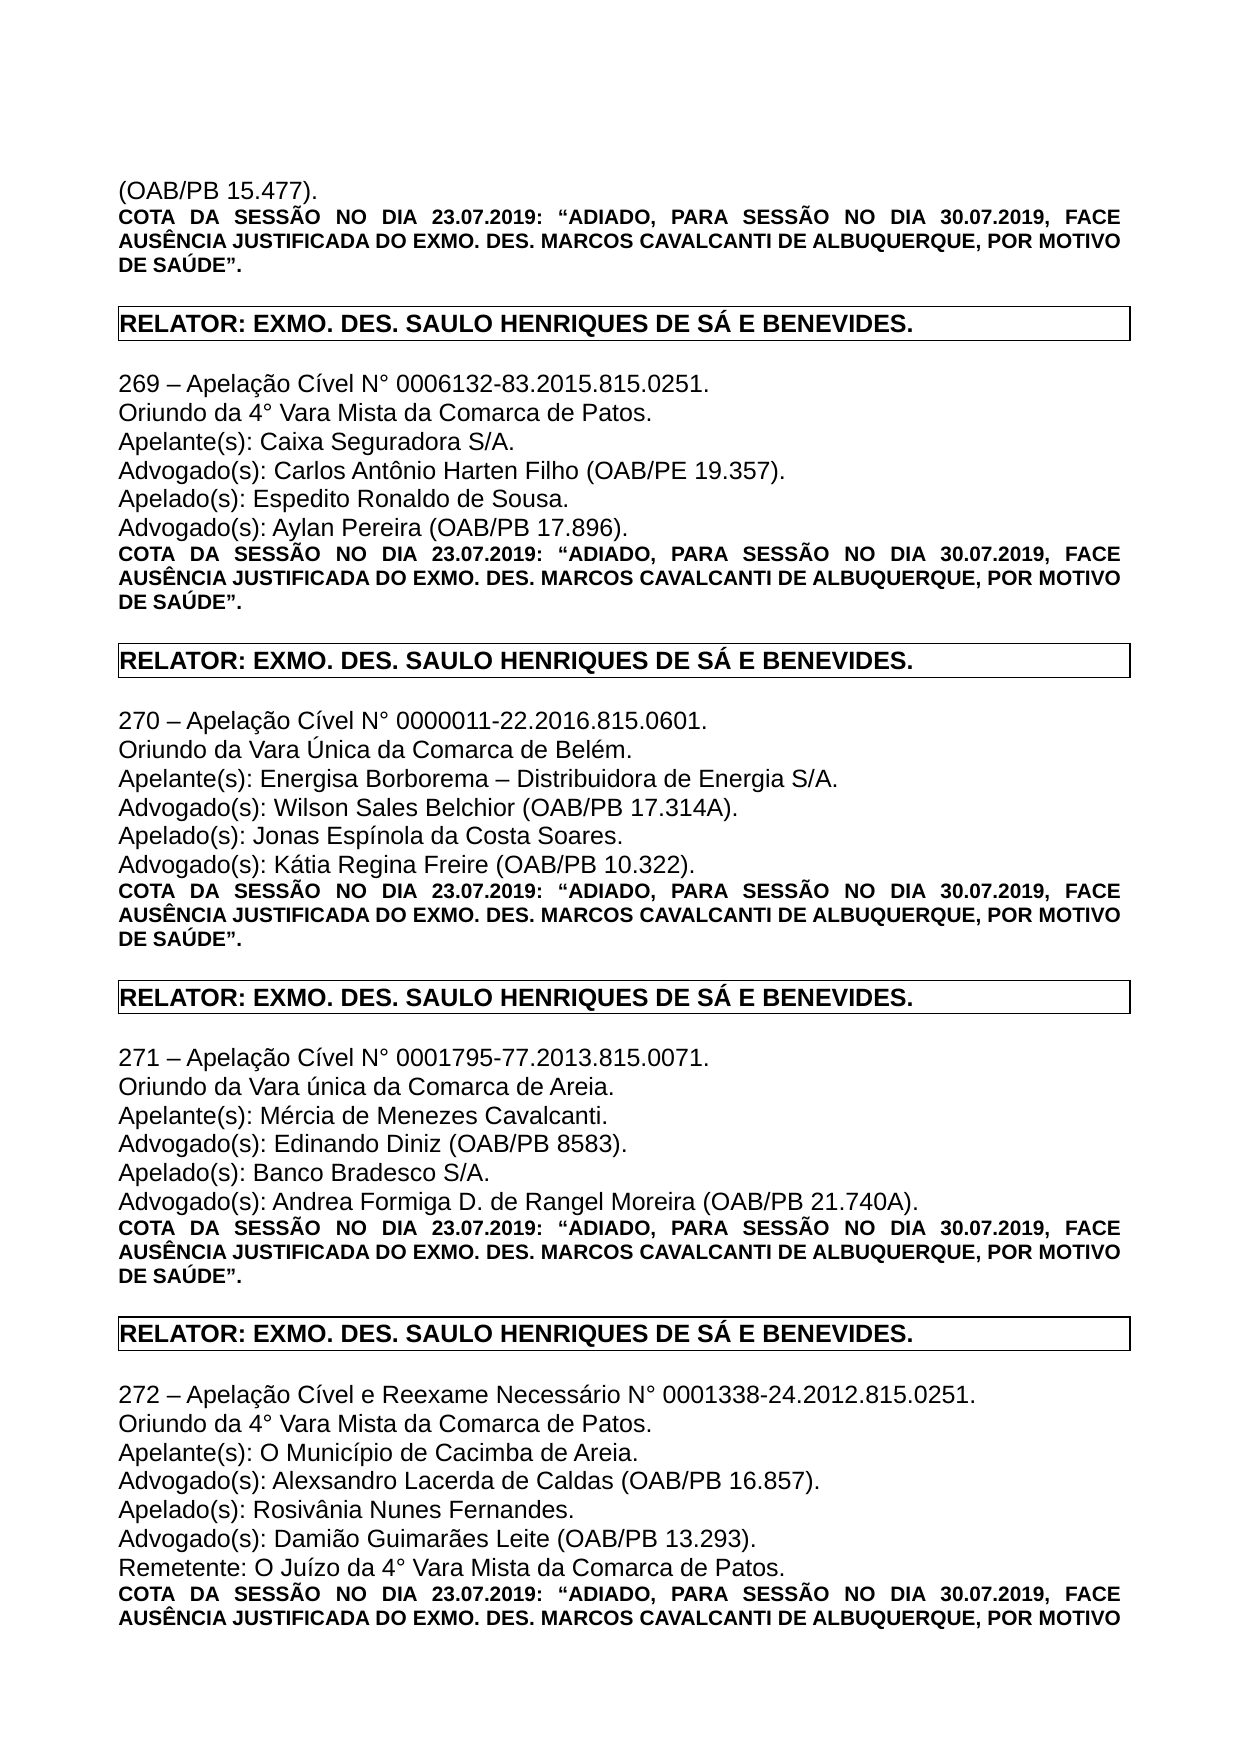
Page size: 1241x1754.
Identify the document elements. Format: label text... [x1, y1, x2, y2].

text Oriundo da Vara Única da Comarca de Belém. [118, 735, 1122, 764]
text Oriundo da 4° Vara Mista da Comarca de Patos. [118, 1409, 1122, 1438]
text COTA DA SESSÃO NO DIA 23.07.2019: “ADIADO, PARA SESSÃO NO DIA 30.07.2019, FACE AUSÊNCIA JUSTIFICADA DO EXMO. DES. MARCOS CAVALCANTI DE ALBUQUERQUE, POR MOTIVO DE SAÚDE”. [118, 879, 1122, 951]
text RELATOR: EXMO. DES. SAULO HENRIQUES DE SÁ E BENEVIDES. [119, 307, 1129, 340]
text RELATOR: EXMO. DES. SAULO HENRIQUES DE SÁ E BENEVIDES. [119, 1318, 1129, 1350]
text Advogado(s): Carlos Antônio Harten Filho (OAB/PE 19.357). [118, 456, 1122, 484]
text Apelado(s): Jonas Espínola da Costa Soares. [118, 821, 1122, 850]
text RELATOR: EXMO. DES. SAULO HENRIQUES DE SÁ E BENEVIDES. [119, 644, 1129, 677]
text 272 – Apelação Cível e Reexame Necessário N° 0001338-24.2012.815.0251. [118, 1380, 1122, 1409]
text Advogado(s): Kátia Regina Freire (OAB/PB 10.322). [118, 850, 1122, 879]
text Advogado(s): Alexsandro Lacerda de Caldas (OAB/PB 16.857). [118, 1466, 1122, 1495]
text Advogado(s): Edinando Diniz (OAB/PB 8583). [118, 1129, 1122, 1158]
text COTA DA SESSÃO NO DIA 23.07.2019: “ADIADO, PARA SESSÃO NO DIA 30.07.2019, FACE AUSÊNCIA JUSTIFICADA DO EXMO. DES. MARCOS CAVALCANTI DE ALBUQUERQUE, POR MOTIVO DE SAÚDE”. [118, 1216, 1122, 1288]
text Apelado(s): Banco Bradesco S/A. [118, 1158, 1122, 1187]
text Apelante(s): Caixa Seguradora S/A. [118, 427, 1122, 456]
text COTA DA SESSÃO NO DIA 23.07.2019: “ADIADO, PARA SESSÃO NO DIA 30.07.2019, FACE AUSÊNCIA JUSTIFICADA DO EXMO. DES. MARCOS CAVALCANTI DE ALBUQUERQUE, POR MOTIVO DE SAÚDE”. [118, 542, 1122, 614]
text COTA DA SESSÃO NO DIA 23.07.2019: “ADIADO, PARA SESSÃO NO DIA 30.07.2019, FACE AUSÊNCIA JUSTIFICADA DO EXMO. DES. MARCOS CAVALCANTI DE ALBUQUERQUE, POR MOTIVO DE SAÚDE”. [118, 205, 1122, 277]
text (OAB/PB 15.477). [118, 176, 1122, 205]
text 271 – Apelação Cível N° 0001795-77.2013.815.0071. [118, 1043, 1122, 1072]
text Remetente: O Juízo da 4° Vara Mista da Comarca de Patos. [118, 1553, 1122, 1581]
text COTA DA SESSÃO NO DIA 23.07.2019: “ADIADO, PARA SESSÃO NO DIA 30.07.2019, FACE AUSÊNCIA JUSTIFICADA DO EXMO. DES. MARCOS CAVALCANTI DE ALBUQUERQUE, POR MOTIVO [118, 1581, 1122, 1629]
text Advogado(s): Aylan Pereira (OAB/PB 17.896). [118, 513, 1122, 542]
text Advogado(s): Andrea Formiga D. de Rangel Moreira (OAB/PB 21.740A). [118, 1187, 1122, 1216]
text 269 – Apelação Cível N° 0006132-83.2015.815.0251. [118, 369, 1122, 398]
text Apelante(s): O Município de Cacimba de Areia. [118, 1438, 1122, 1466]
text Oriundo da 4° Vara Mista da Comarca de Patos. [118, 398, 1122, 427]
text Apelante(s): Mércia de Menezes Cavalcanti. [118, 1101, 1122, 1129]
text Apelante(s): Energisa Borborema – Distribuidora de Energia S/A. [118, 764, 1122, 793]
text Apelado(s): Espedito Ronaldo de Sousa. [118, 484, 1122, 513]
text Oriundo da Vara única da Comarca de Areia. [118, 1072, 1122, 1101]
text Advogado(s): Damião Guimarães Leite (OAB/PB 13.293). [118, 1524, 1122, 1553]
text Advogado(s): Wilson Sales Belchior (OAB/PB 17.314A). [118, 793, 1122, 821]
text RELATOR: EXMO. DES. SAULO HENRIQUES DE SÁ E BENEVIDES. [119, 981, 1129, 1013]
text 270 – Apelação Cível N° 0000011-22.2016.815.0601. [118, 706, 1122, 735]
text Apelado(s): Rosivânia Nunes Fernandes. [118, 1495, 1122, 1524]
